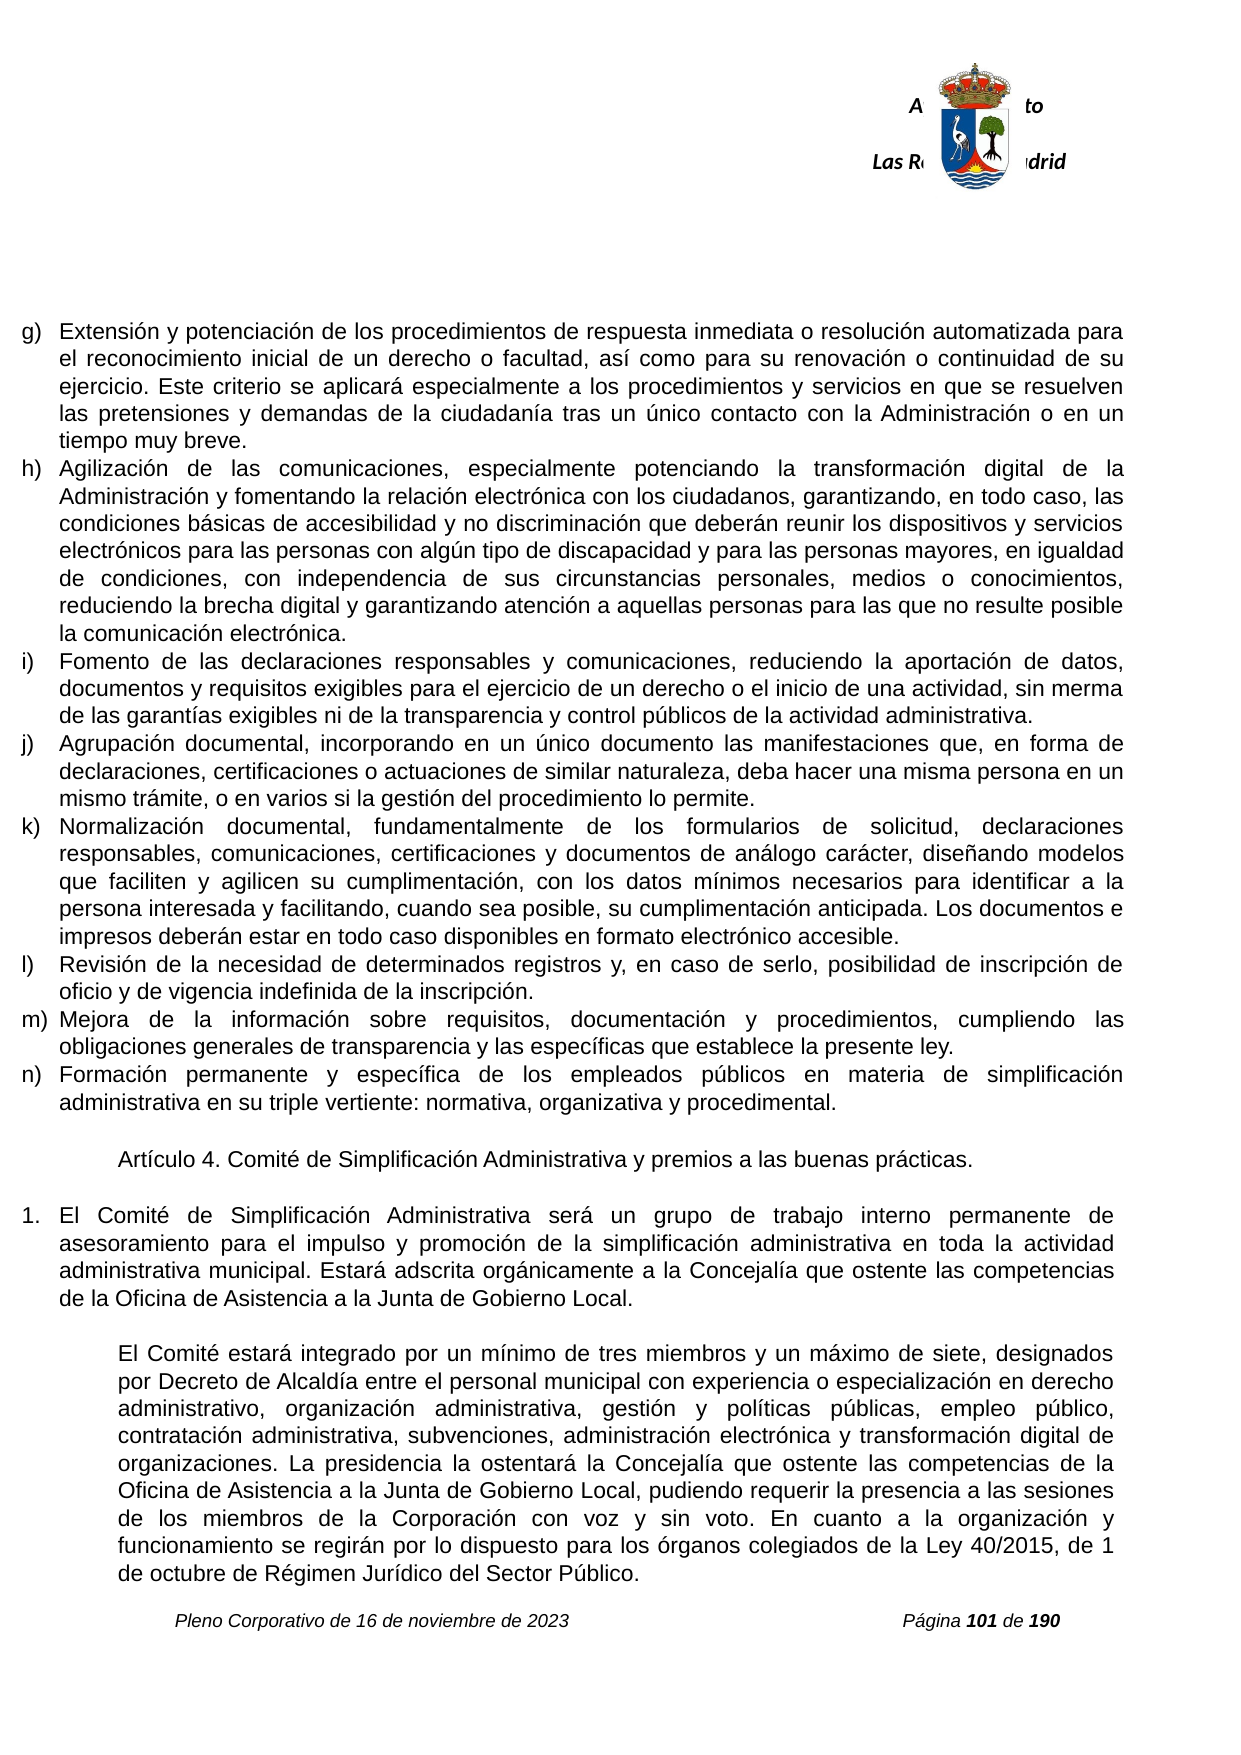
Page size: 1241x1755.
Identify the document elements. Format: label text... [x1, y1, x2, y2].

list Mejora de la información sobre requisitos, documentación y procedimientos, cumpliendo las obligaciones generales de transparencia y las específicas que establece la presente ley. [21, 1006, 1124, 1059]
list Agilización de las comunicaciones, especialmente potenciando la transformación digital de la Administración y fomentando la relación electrónica con los ciudadanos, garantizando, en todo caso, las condiciones básicas de accesibilidad y no discriminación que deberán reunir los dispositivos y servicios electrónicos para las personas con algún tipo de discapacidad y para las personas mayores, en igualdad de condiciones, con independencia de sus circunstancias personales, medios o conocimientos, reduciendo la brecha digital y garantizando atención a aquellas personas para las que no resulte posible la comunicación electrónica. [21, 455, 1124, 646]
list Extensión y potenciación de los procedimientos de respuesta inmediata o resolución automatizada para el reconocimiento inicial de un derecho o facultad, así como para su renovación o continuidad de su ejercicio. Este criterio se aplicará especialmente a los procedimientos y servicios en que se resuelven las pretensiones y demandas de la ciudadanía tras un único contacto con la Administración o en un tiempo muy breve. [21, 318, 1124, 454]
list El Comité de Simplificación Administrativa será un grupo de trabajo interno permanente de asesoramiento para el impulso y promoción de la simplificación administrativa en toda la actividad administrativa municipal. Estará adscrita orgánicamente a la Concejalía que ostente las competencias de la Oficina de Asistencia a la Junta de Gobierno Local. [21, 1202, 1115, 1311]
text El Comité estará integrado por un mínimo de tres miembros y un máximo de siete, designados por Decreto de Alcaldía entre el personal municipal con experiencia o especialización en derecho administrativo, organización administrativa, gestión y políticas públicas, empleo público, contratación administrativa, subvenciones, administración electrónica y transformación digital de organizaciones. La presidencia la ostentará la Concejalía que ostente las competencias de la Oficina de Asistencia a la Junta de Gobierno Local, pudiendo requerir la presencia a las sesiones de los miembros de la Corporación con voz y sin voto. En cuanto a la organización y funcionamiento se regirán por lo dispuesto para los órganos colegiados de la Ley 40/2015, de 1 de octubre de Régimen Jurídico del Sector Público. [118, 1340, 1115, 1586]
text Artículo 4. Comité de Simplificación Administrativa y premios a las buenas prácticas. [118, 1146, 1134, 1173]
list Normalización documental, fundamentalmente de los formularios de solicitud, declaraciones responsables, comunicaciones, certificaciones y documentos de análogo carácter, diseñando modelos que faciliten y agilicen su cumplimentación, con los datos mínimos necesarios para identificar a la persona interesada y facilitando, cuando sea posible, su cumplimentación anticipada. Los documentos e impresos deberán estar en todo caso disponibles en formato electrónico accesible. [21, 813, 1124, 949]
list Agrupación documental, incorporando en un único documento las manifestaciones que, en forma de declaraciones, certificaciones o actuaciones de similar naturaleza, deba hacer una misma persona en un mismo trámite, o en varios si la gestión del procedimiento lo permite. [21, 730, 1124, 811]
list Fomento de las declaraciones responsables y comunicaciones, reduciendo la aportación de datos, documentos y requisitos exigibles para el ejercicio de un derecho o el inicio de una actividad, sin merma de las garantías exigibles ni de la transparencia y control públicos de la actividad administrativa. [21, 648, 1124, 729]
list Formación permanente y específica de los empleados públicos en materia de simplificación administrativa en su triple vertiente: normativa, organizativa y procedimental. [21, 1061, 1124, 1115]
list Revisión de la necesidad de determinados registros y, en caso de serlo, posibilidad de inscripción de oficio y de vigencia indefinida de la inscripción. [21, 951, 1124, 1004]
